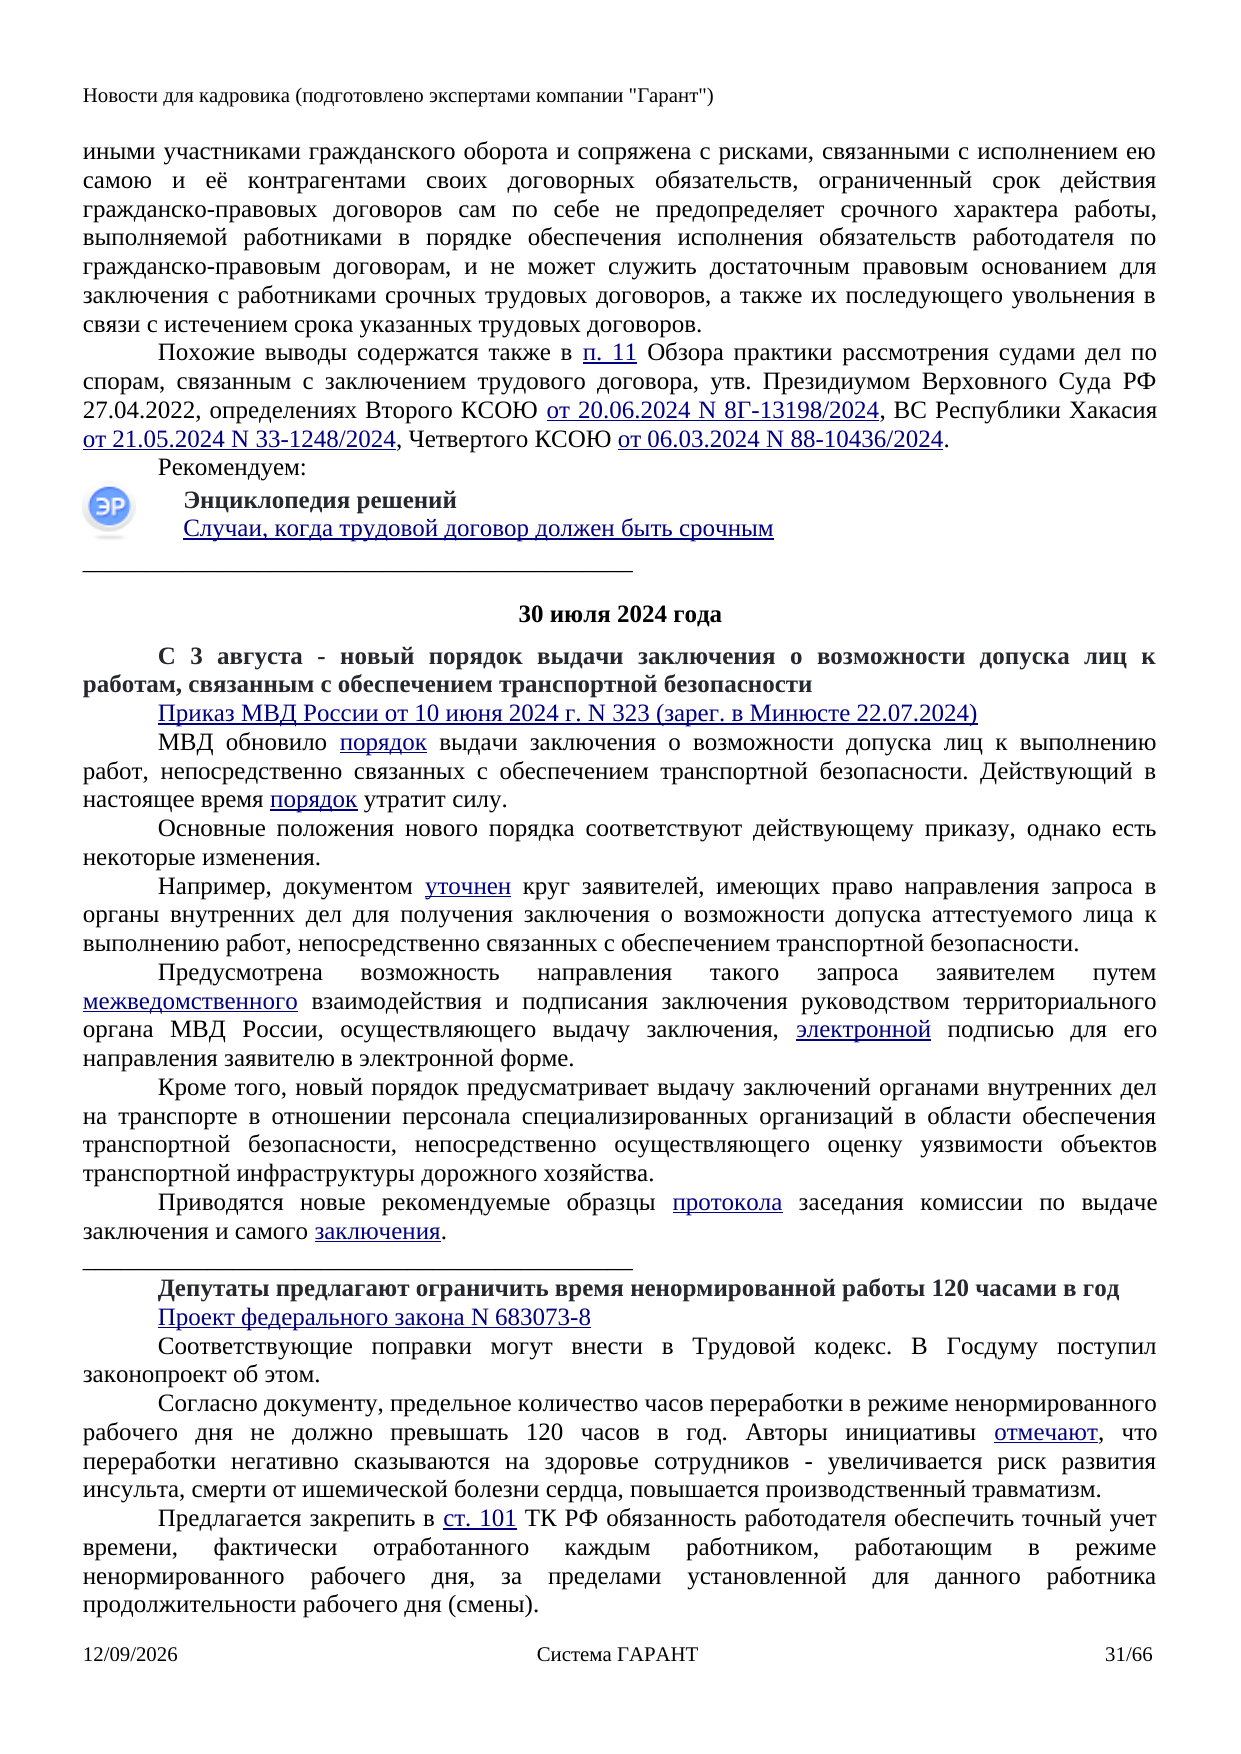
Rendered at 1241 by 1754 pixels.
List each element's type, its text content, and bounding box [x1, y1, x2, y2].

text Кроме того, новый порядок предусматривает выдачу заключений органами внутренних дел на транспорте в отношении персонала специализированных организаций в области обеспечения транспортной безопасности, непосредственно осуществляющего оценку уязвимости объектов транспортной инфраструктуры дорожного хозяйства. [83, 1072, 1157, 1187]
text Соответствующие поправки могут внести в Трудовой кодекс. В Госдуму поступил законопроект об этом. [83, 1331, 1157, 1388]
text Депутаты предлагают ограничить время ненормированной работы 120 часами в год [83, 1273, 1157, 1302]
text Согласно документу, предельное количество часов переработки в режиме ненормированного рабочего дня не должно превышать 120 часов в год. Авторы инициативы отмечают, что переработки негативно сказываются на здоровье сотрудников - увеличивается риск развития инсульта, смерти от ишемической болезни сердца, повышается производственный травматизм. [83, 1388, 1157, 1503]
text Приказ МВД России от 10 июня 2024 г. N 323 (зарег. в Минюсте 22.07.2024) [83, 698, 1157, 727]
text Рекомендуем: [83, 452, 1157, 481]
text Например, документом уточнен круг заявителей, имеющих право направления запроса в органы внутренних дел для получения заключения о возможности допуска аттестуемого лица к выполнению работ, непосредственно связанных с обеспечением транспортной безопасности. [83, 871, 1157, 957]
table_header Энциклопедия решений Случаи, когда трудовой договор должен быть срочным [183, 481, 1116, 546]
text Предусмотрена возможность направления такого запроса заявителем путем межведомственного взаимодействия и подписания заключения руководством территориального органа МВД России, осуществляющего выдачу заключения, электронной подписью для его направления заявителю в электронной форме. [83, 957, 1157, 1072]
text Приводятся новые рекомендуемые образцы протокола заседания комиссии по выдаче заключения и самого заключения. [83, 1187, 1157, 1244]
text ____________________________________________ [83, 546, 1157, 574]
text Проект федерального закона N 683073-8 [83, 1302, 1157, 1331]
table_header [83, 481, 183, 546]
text Похожие выводы содержатся также в п. 11 Обзора практики рассмотрения судами дел по спорам, связанным с заключением трудового договора, утв. Президиумом Верховного Суда РФ 27.04.2022, определениях Второго КСОЮ от 20.06.2024 N 8Г-13198/2024, ВС Республики Хакасия от 21.05.2024 N 33-1248/2024, Четвертого КСОЮ от 06.03.2024 N 88-10436/2024. [83, 337, 1157, 452]
text Основные положения нового порядка соответствуют действующему приказу, однако есть некоторые изменения. [83, 813, 1157, 871]
subtitle 30 июля 2024 года [83, 599, 1157, 628]
text МВД обновило порядок выдачи заключения о возможности допуска лиц к выполнению работ, непосредственно связанных с обеспечением транспортной безопасности. Действующий в настоящее время порядок утратит силу. [83, 727, 1157, 813]
text иными участниками гражданского оборота и сопряжена с рисками, связанными с исполнением ею самою и её контрагентами своих договорных обязательств, ограниченный срок действия гражданско-правовых договоров сам по себе не предопределяет срочного характера работы, выполняемой работниками в порядке обеспечения исполнения обязательств работодателя по гражданско-правовым договорам, и не может служить достаточным правовым основанием для заключения с работниками срочных трудовых договоров, а также их последующего увольнения в связи с истечением срока указанных трудовых договоров. [83, 136, 1157, 337]
text С 3 августа - новый порядок выдачи заключения о возможности допуска лиц к работам, связанным с обеспечением транспортной безопасности [83, 641, 1157, 698]
text Предлагается закрепить в ст. 101 ТК РФ обязанность работодателя обеспечить точный учет времени, фактически отработанного каждым работником, работающим в режиме ненормированного рабочего дня, за пределами установленной для данного работника продолжительности рабочего дня (смены). [83, 1503, 1157, 1618]
text ____________________________________________ [83, 1244, 1157, 1273]
picture [82, 481, 136, 541]
